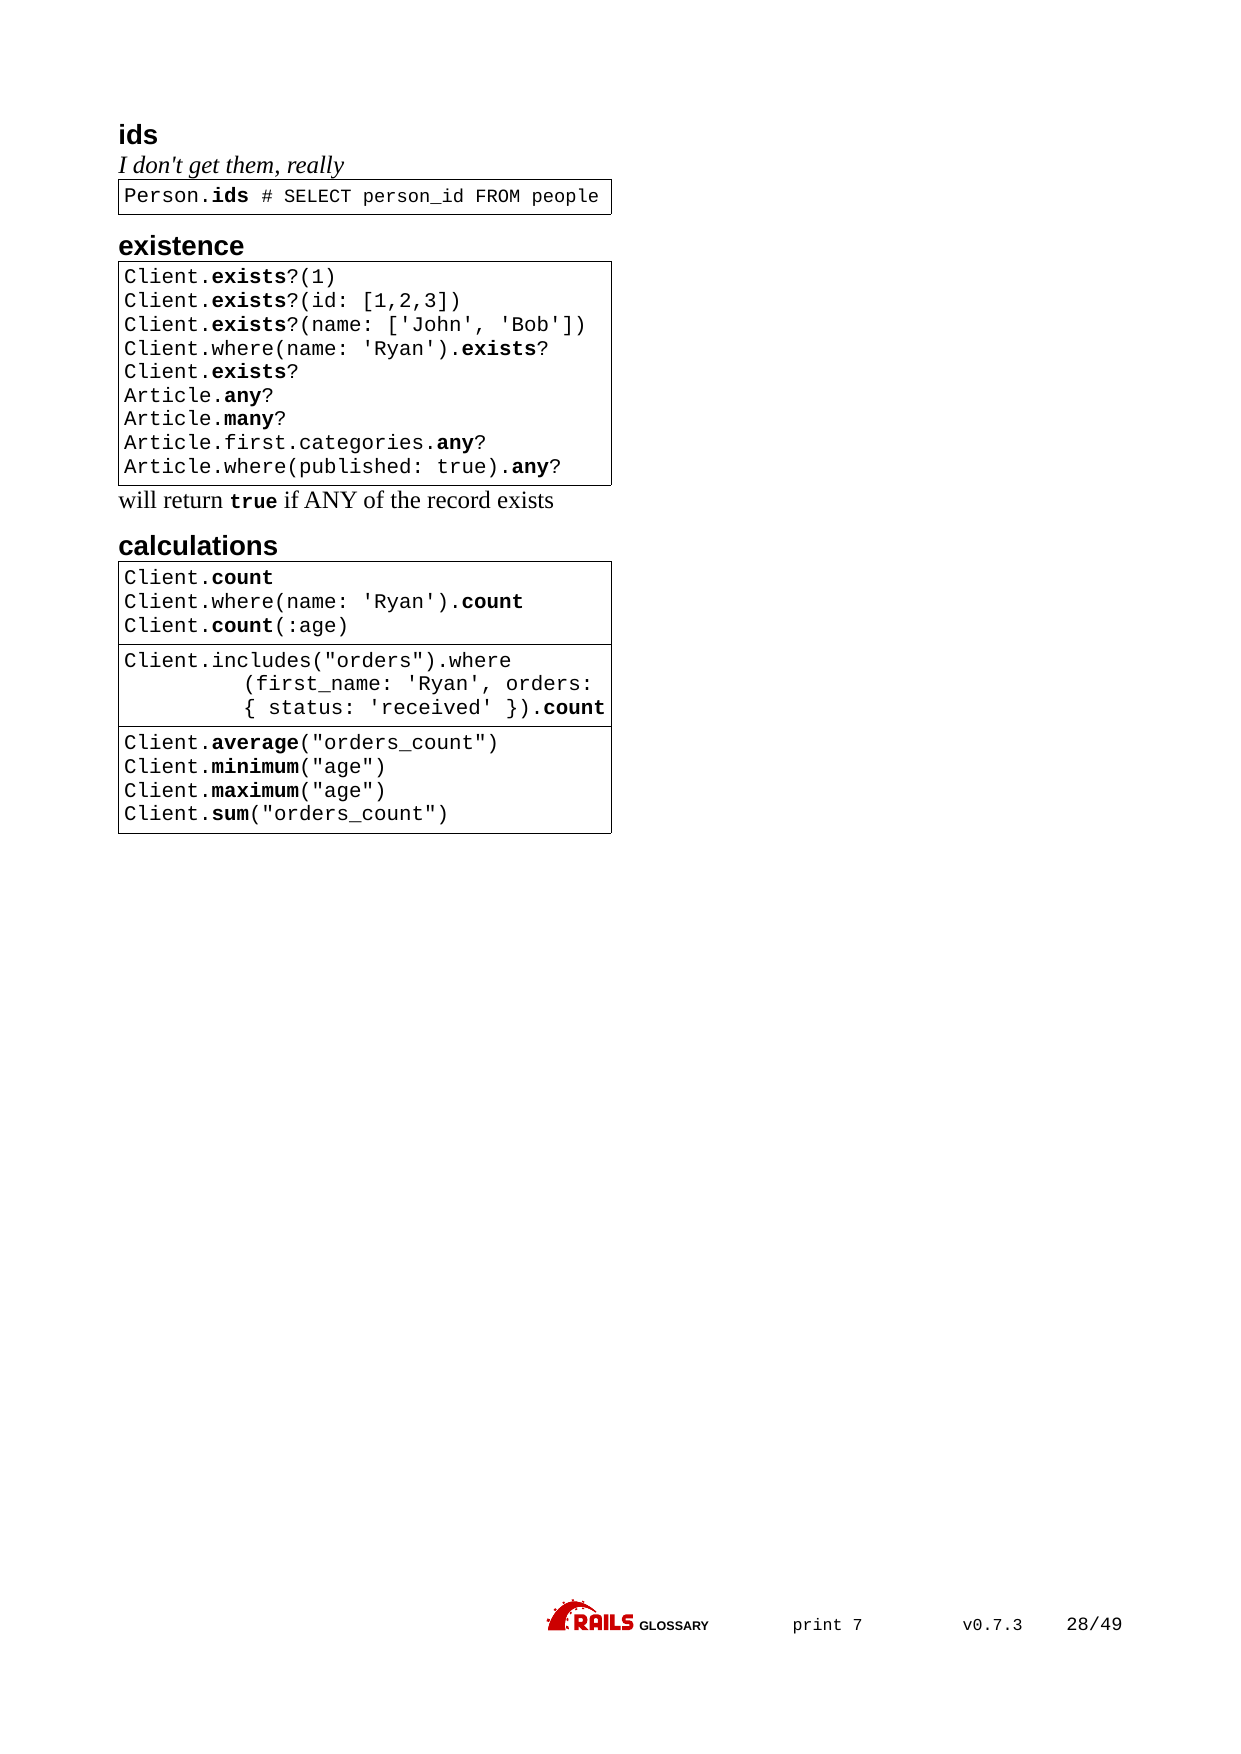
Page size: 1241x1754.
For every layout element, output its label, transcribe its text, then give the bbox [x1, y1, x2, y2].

text will return true if ANY of the record exists [118, 486, 611, 515]
text I don't get them, really [118, 150, 611, 179]
table_header Client.exists?(1) Client.exists?(id: [1,2,3]) Client.exists?(name: ['John', 'Bob']) Client.where(name: 'Ryan').exists? Client.exists? Article.any? Article.many? Article.first.categories.any? Article.where(published: true).any? [119, 262, 611, 485]
table_header Client.count Client.where(name: 'Ryan').count Client.count(:age) [119, 562, 611, 644]
subtitle ids [118, 118, 611, 150]
table_cell Client.average("orders_count") Client.minimum("age") Client.maximum("age") Client.sum("orders_count") [119, 727, 611, 833]
subtitle calculations [118, 529, 611, 561]
table_cell Client.includes("orders").where (first_name: 'Ryan', orders: { status: 'received' }).count [119, 645, 611, 726]
table_header Person.ids # SELECT person_id FROM people [119, 180, 611, 214]
subtitle existence [118, 229, 611, 261]
